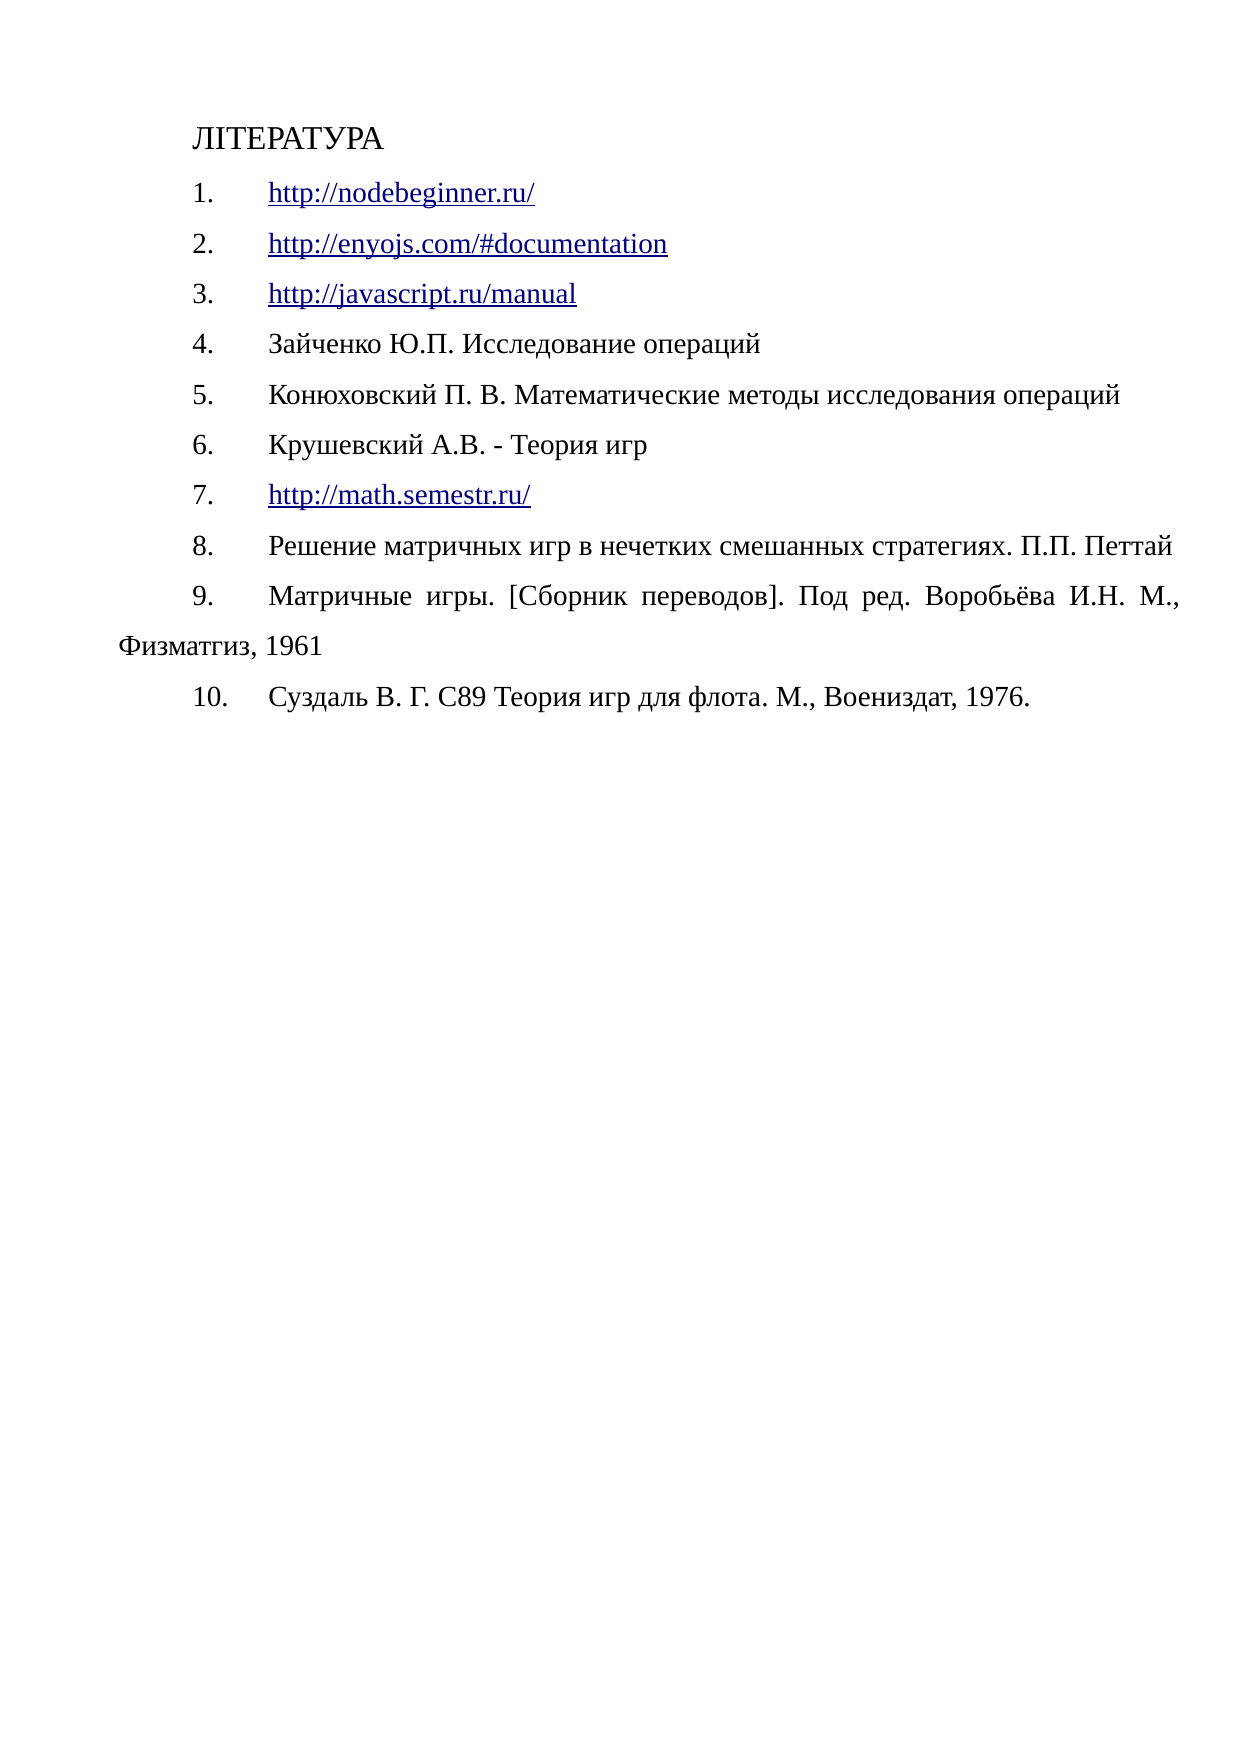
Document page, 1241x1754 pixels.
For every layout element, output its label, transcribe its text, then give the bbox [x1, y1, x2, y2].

list http://javascript.ru/manual [118, 276, 1181, 310]
list Решение матричных игр в нечетких смешанных стратегиях. П.П. Петтай [118, 528, 1181, 561]
list Матричные игры. [Сборник переводов]. Под ред. Воробьёва И.Н. М., Физматгиз, 1961 [118, 578, 1181, 662]
text ЛІТЕРАТУРА [118, 118, 1181, 156]
list Конюховский П. В. Математические методы исследования операций [118, 377, 1181, 410]
list Суздаль В. Г. С89 Теория игр для флота. М., Воениздат, 1976. [118, 679, 1181, 712]
list http://enyojs.com/#documentation [118, 226, 1181, 259]
list Крушевский А.В. - Теория игр [118, 427, 1181, 461]
list Зайченко Ю.П. Исследование операций [118, 327, 1181, 360]
list http://math.semestr.ru/ [118, 477, 1181, 511]
list http://nodebeginner.ru/ [118, 176, 1181, 209]
